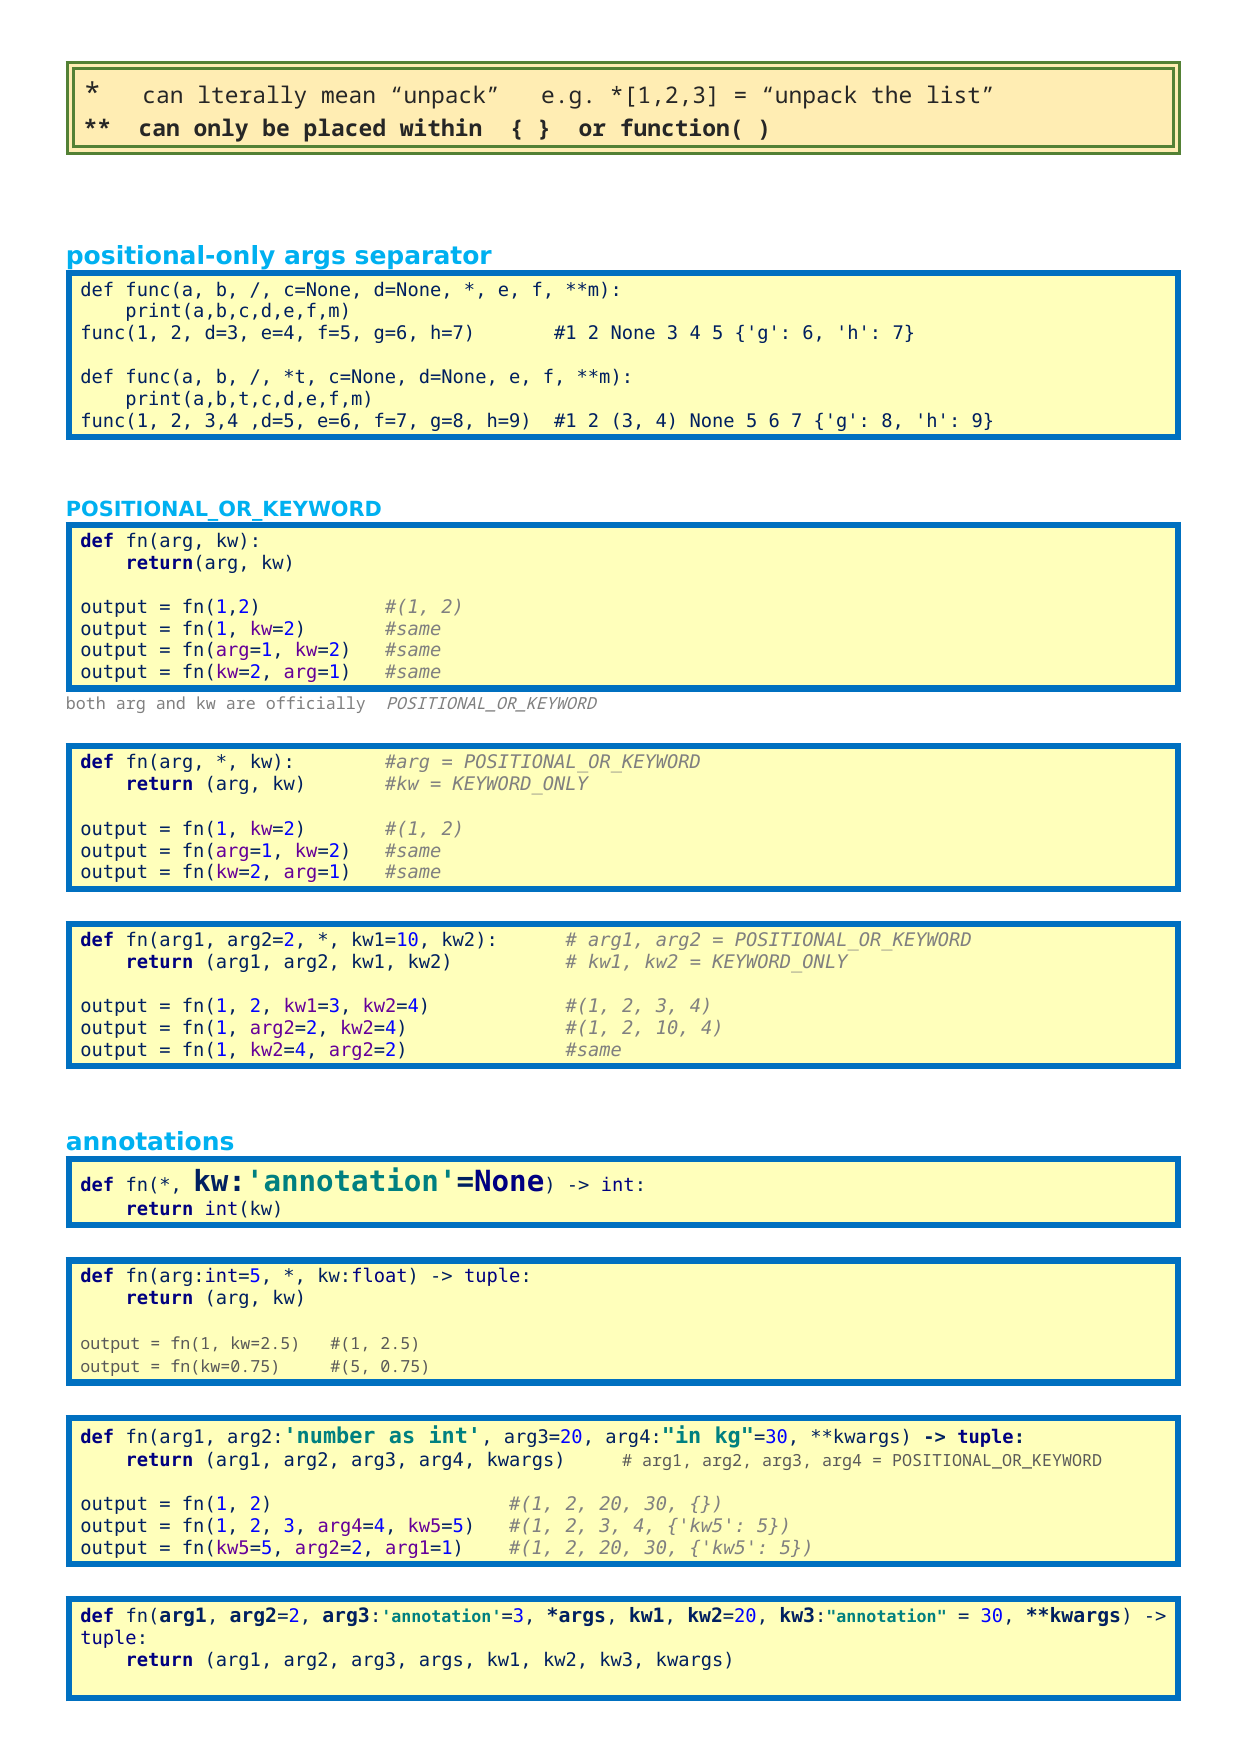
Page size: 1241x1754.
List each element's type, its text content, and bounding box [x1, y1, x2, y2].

text func(1, 2, 3,4 ,d=5, e=6, f=7, g=8, h=9) #1 2 (3, 4) None 5 6 7 {'g': 8, 'h': 9} [72, 401, 1175, 434]
text def func(a, b, /, *t, c=None, d=None, e, f, **m): [72, 358, 1175, 379]
text def fn(arg, *, kw): #arg = POSITIONAL_OR_KEYWORD return (arg, kw) #kw = KEYWORD_ONLY output = fn(1, kw=2) #(1, 2) output = fn(arg=1, kw=2) #same output = fn(kw=2, arg=1) #same [72, 749, 1175, 886]
text def fn(*, kw:'annotation'=None) -> int: return int(kw) [72, 1162, 1175, 1222]
title POSITIONAL_OR_KEYWORD [66, 497, 1181, 522]
text both arg and kw are officially POSITIONAL_OR_KEYWORD [66, 692, 1181, 714]
text * can lterally mean “unpack” e.g. *[1,2,3] = “unpack the list” [69, 64, 1178, 101]
text def fn(arg1, arg2=2, arg3:'annotation'=3, *args, kw1, kw2=20, kw3:"annotation" = 30, **kwargs) -> tuple: return (arg1, arg2, arg3, args, kw1, kw2, kw3, kwargs) [72, 1602, 1175, 1695]
text def fn(arg1, arg2=2, *, kw1=10, kw2): # arg1, arg2 = POSITIONAL_OR_KEYWORD return (arg1, arg2, kw1, kw2) # kw1, kw2 = KEYWORD_ONLY output = fn(1, 2, kw1=3, kw2=4) #(1, 2, 3, 4) output = fn(1, arg2=2, kw2=4) #(1, 2, 10, 4) output = fn(1, kw2=4, arg2=2) #same [72, 927, 1175, 1063]
text def fn(arg, kw): return(arg, kw) output = fn(1,2) #(1, 2) output = fn(1, kw=2) #same output = fn(arg=1, kw=2) #same output = fn(kw=2, arg=1) #same [72, 528, 1175, 685]
text def fn(arg:int=5, *, kw:float) -> tuple: return (arg, kw) output = fn(1, kw=2.5) #(1, 2.5) output = fn(kw=0.75) #(5, 0.75) [72, 1264, 1175, 1379]
title annotations [66, 1127, 1181, 1156]
text print(a,b,t,c,d,e,f,m) [72, 379, 1175, 401]
text def func(a, b, /, c=None, d=None, *, e, f, **m): [72, 276, 1175, 292]
title positional-only args separator [66, 241, 1181, 270]
text def fn(arg1, arg2:'number as int', arg3=20, arg4:"in kg"=30, **kwargs) -> tuple: return (arg1, arg2, arg3, arg4, kwargs) # arg1, arg2, arg3, arg4 = POSITIONAL_OR_KEYWORD output = fn(1, 2) #(1, 2, 20, 30, {}) output = fn(1, 2, 3, arg4=4, kw5=5) #(1, 2, 3, 4, {'kw5': 5}) output = fn(kw5=5, arg2=2, arg1=1) #(1, 2, 20, 30, {'kw5': 5}) [72, 1421, 1175, 1561]
text func(1, 2, d=3, e=4, f=5, g=6, h=7) #1 2 None 3 4 5 {'g': 6, 'h': 7} [72, 314, 1175, 336]
text print(a,b,c,d,e,f,m) [72, 292, 1175, 314]
text ** can only be placed within { } or function( ) [69, 101, 1178, 152]
